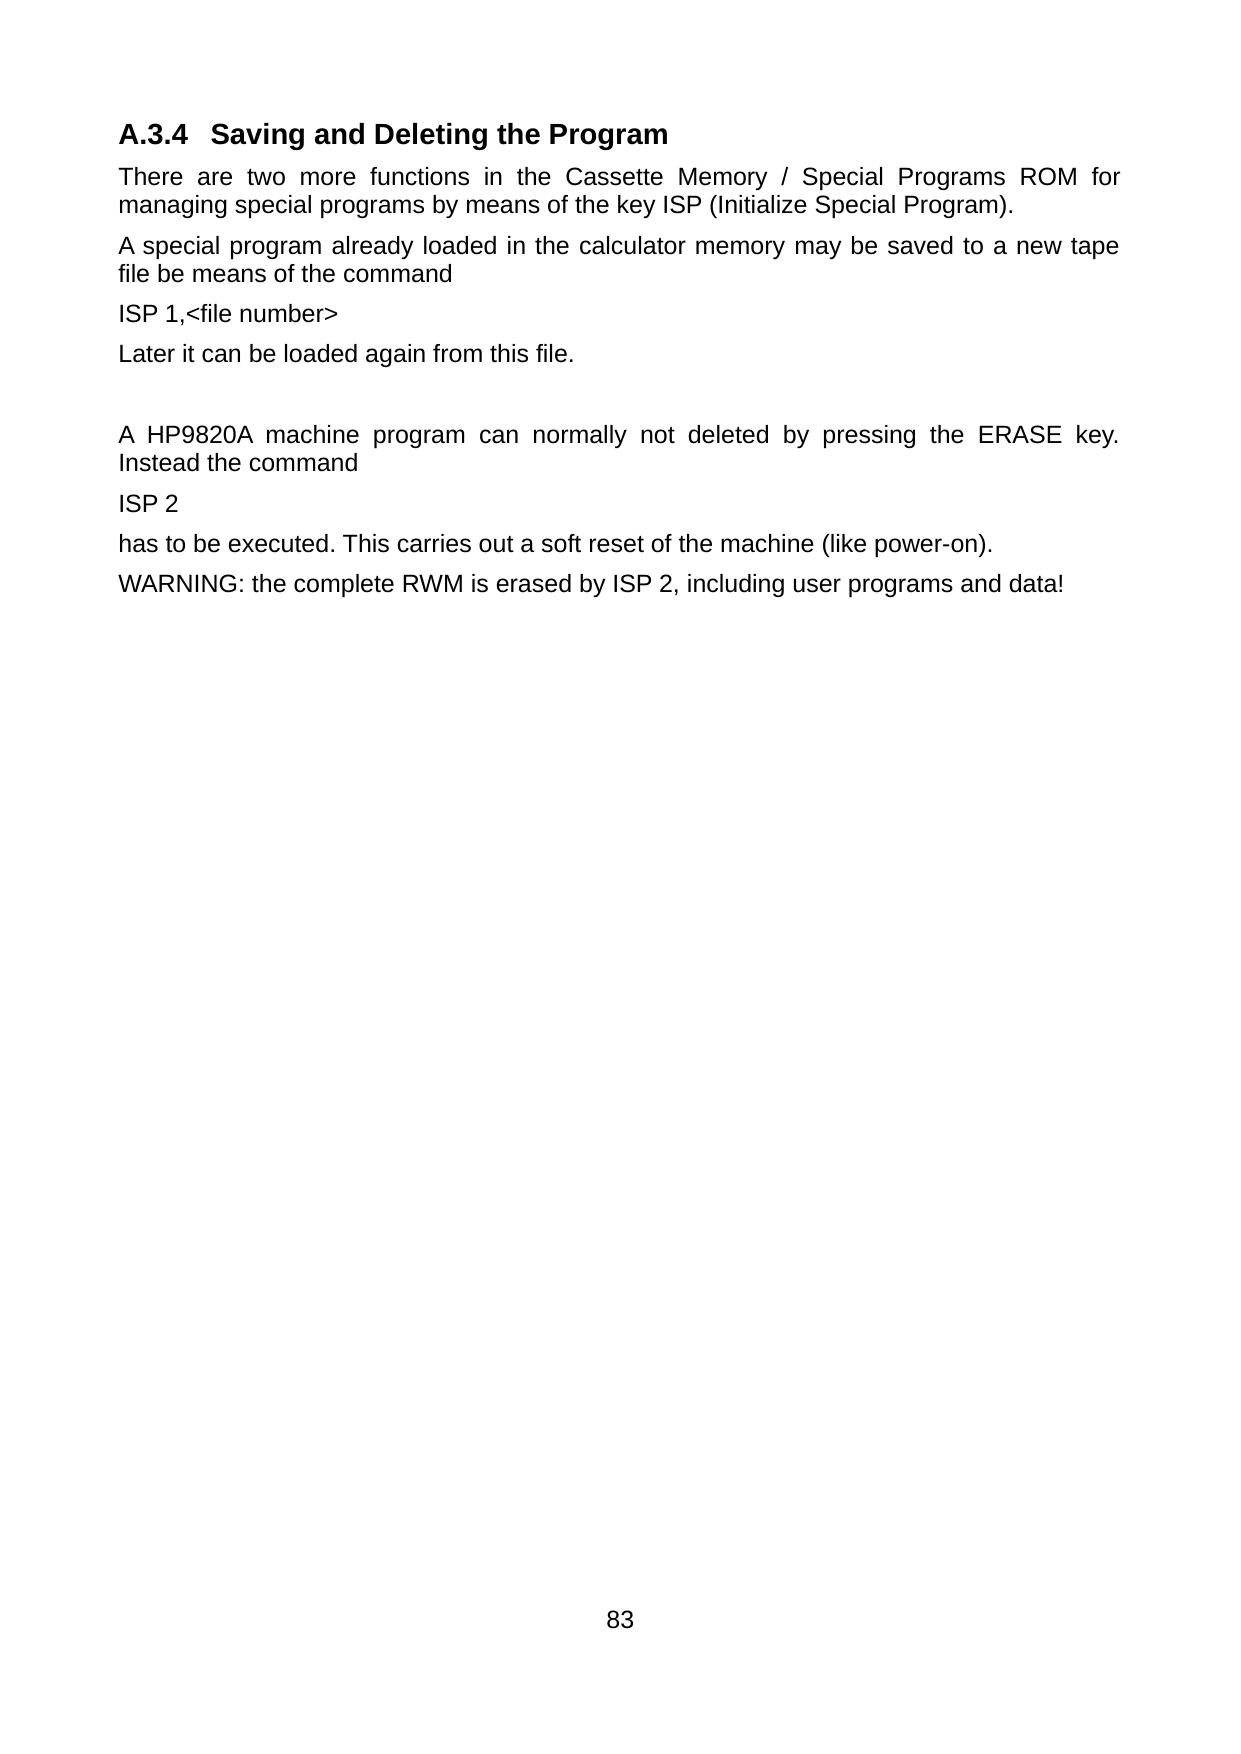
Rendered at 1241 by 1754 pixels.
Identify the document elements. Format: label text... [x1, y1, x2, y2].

text WARNING: the complete RWM is erased by ISP 2, including user programs and data! [118, 570, 1122, 598]
text has to be executed. This carries out a soft reset of the machine (like power-on). [118, 530, 1122, 558]
text Later it can be loaded again from this file. [118, 340, 1122, 368]
text There are two more functions in the Cassette Memory / Special Programs ROM for managing special programs by means of the key ISP (Initialize Special Program). [118, 163, 1122, 219]
subtitle Saving and Deleting the Program [118, 118, 1122, 151]
text A HP9820A machine program can normally not deleted by pressing the ERASE key. Instead the command [118, 421, 1122, 477]
text ISP 2 [118, 489, 1122, 517]
text A special program already loaded in the calculator memory may be saved to a new tape file be means of the command [118, 232, 1122, 287]
text ISP 1,<file number> [118, 300, 1122, 328]
